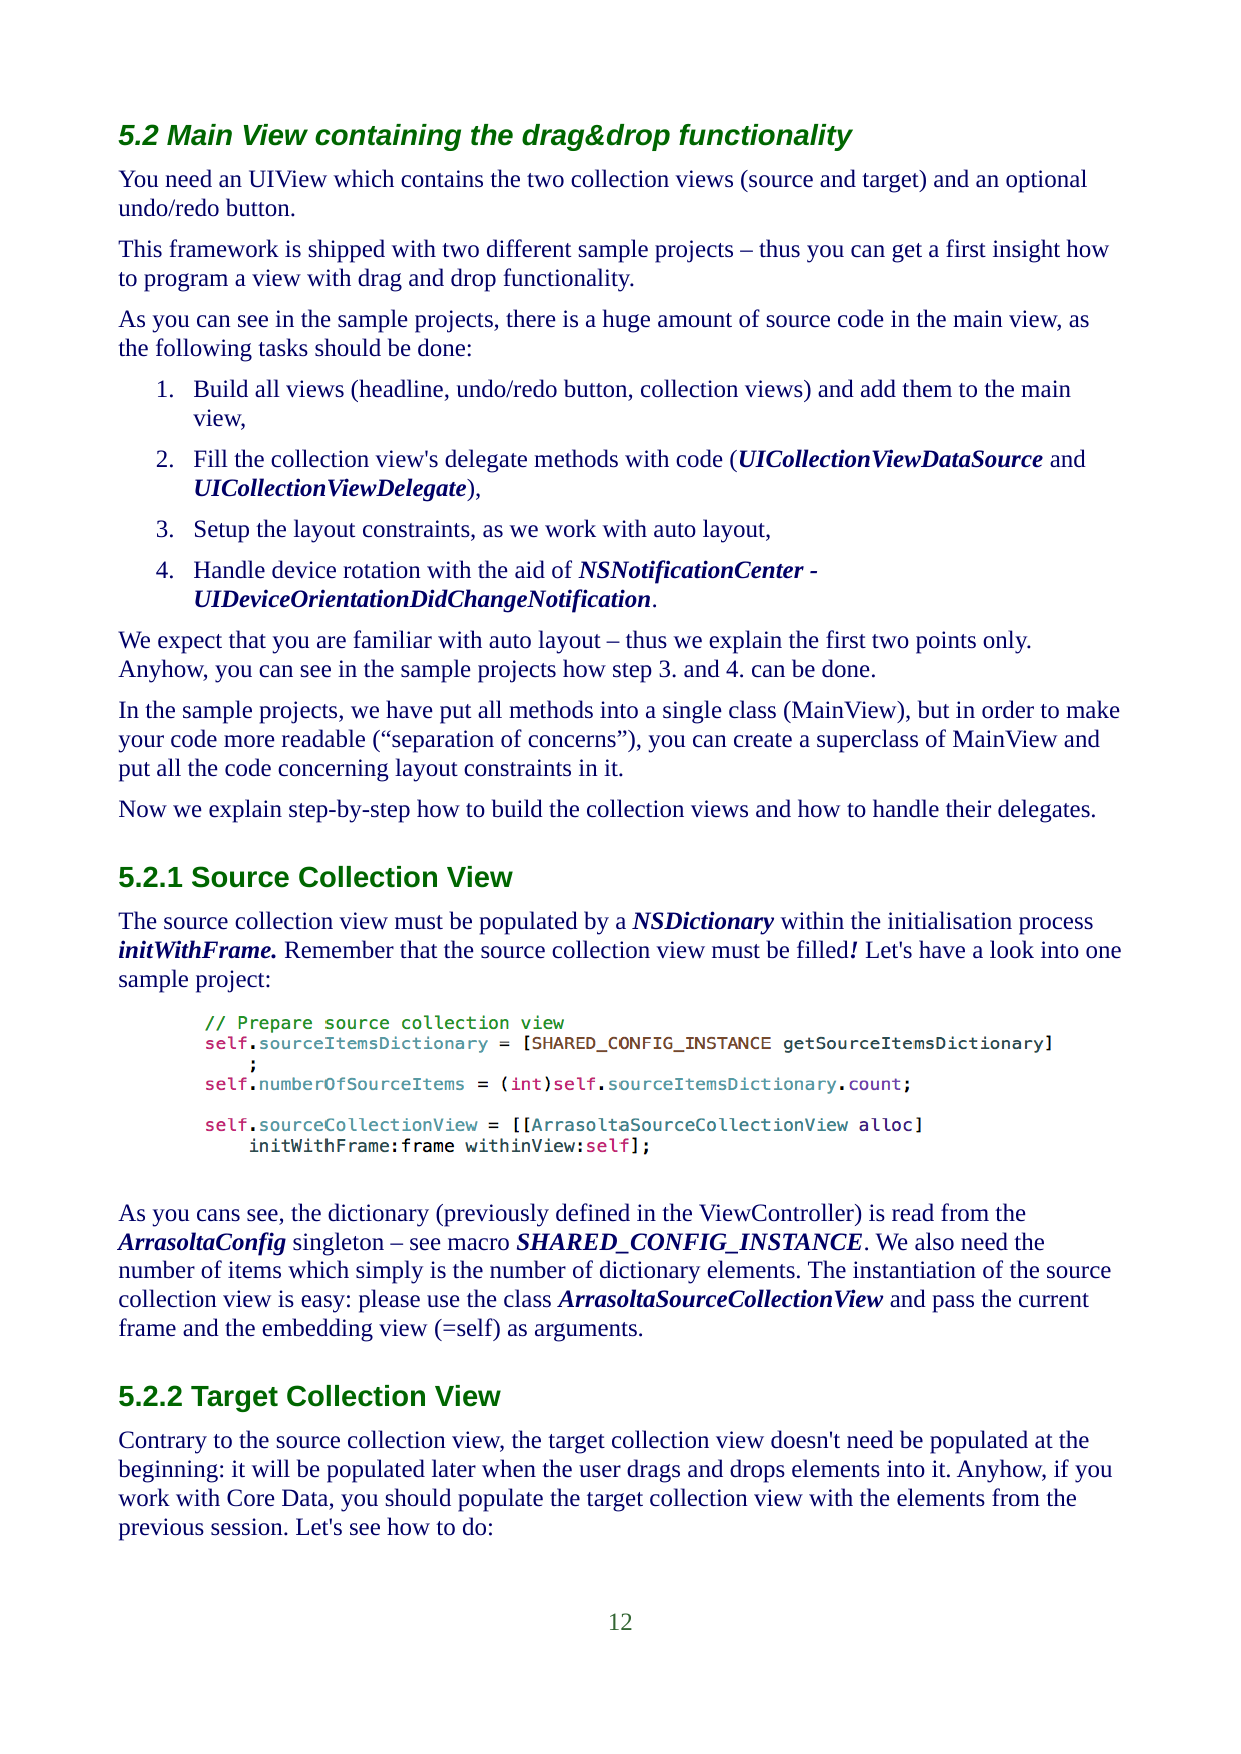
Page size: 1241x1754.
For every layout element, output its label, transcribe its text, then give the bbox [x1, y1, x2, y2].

text In the sample projects, we have put all methods into a single class (MainView), but in order to make your code more readable (“separation of concerns”), you can create a superclass of MainView and put all the code concerning layout constraints in it. [118, 695, 1122, 782]
subtitle 5.2.2 Target Collection View [118, 1379, 1122, 1413]
subtitle 5.2 Main View containing the drag&drop functionality [118, 118, 1122, 152]
list Handle device rotation with the aid of NSNotificationCenter - UIDeviceOrientationDidChangeNotification. [156, 555, 1122, 613]
list Setup the layout constraints, as we work with auto layout, [156, 514, 1122, 543]
list Fill the collection view's delegate methods with code (UICollectionViewDataSource and UICollectionViewDelegate), [156, 444, 1122, 502]
text As you can see in the sample projects, there is a huge amount of source code in the main view, as the following tasks should be done: [118, 304, 1122, 362]
text We expect that you are familiar with auto layout – thus we explain the first two points only. Anyhow, you can see in the sample projects how step 3. and 4. can be done. [118, 625, 1122, 683]
text As you cans see, the dictionary (previously defined in the ViewController) is read from the ArrasoltaConfig singleton – see macro SHARED_CONFIG_INSTANCE. We also need the number of items which simply is the number of dictionary elements. The instantiation of the source collection view is easy: please use the class ArrasoltaSourceCollectionView and pass the current frame and the embedding view (=self) as arguments. [118, 1198, 1122, 1342]
text The source collection view must be populated by a NSDictionary within the initialisation process initWithFrame. Remember that the source collection view must be filled! Let's have a look into one sample project: [118, 906, 1122, 993]
subtitle 5.2.1 Source Collection View [118, 860, 1122, 894]
picture [180, 1005, 1060, 1157]
text This framework is shipped with two different sample projects – thus you can get a first insight how to program a view with drag and drop functionality. [118, 234, 1122, 292]
text Contrary to the source collection view, the target collection view doesn't need be populated at the beginning: it will be populated later when the user drags and drops elements into it. Anyhow, if you work with Core Data, you should populate the target collection view with the elements from the previous session. Let's see how to do: [118, 1425, 1122, 1540]
text You need an UIView which contains the two collection views (source and target) and an optional undo/redo button. [118, 164, 1122, 222]
list Build all views (headline, undo/redo button, collection views) and add them to the main view, [156, 374, 1122, 432]
text Now we explain step-by-step how to build the collection views and how to handle their delegates. [118, 794, 1122, 823]
